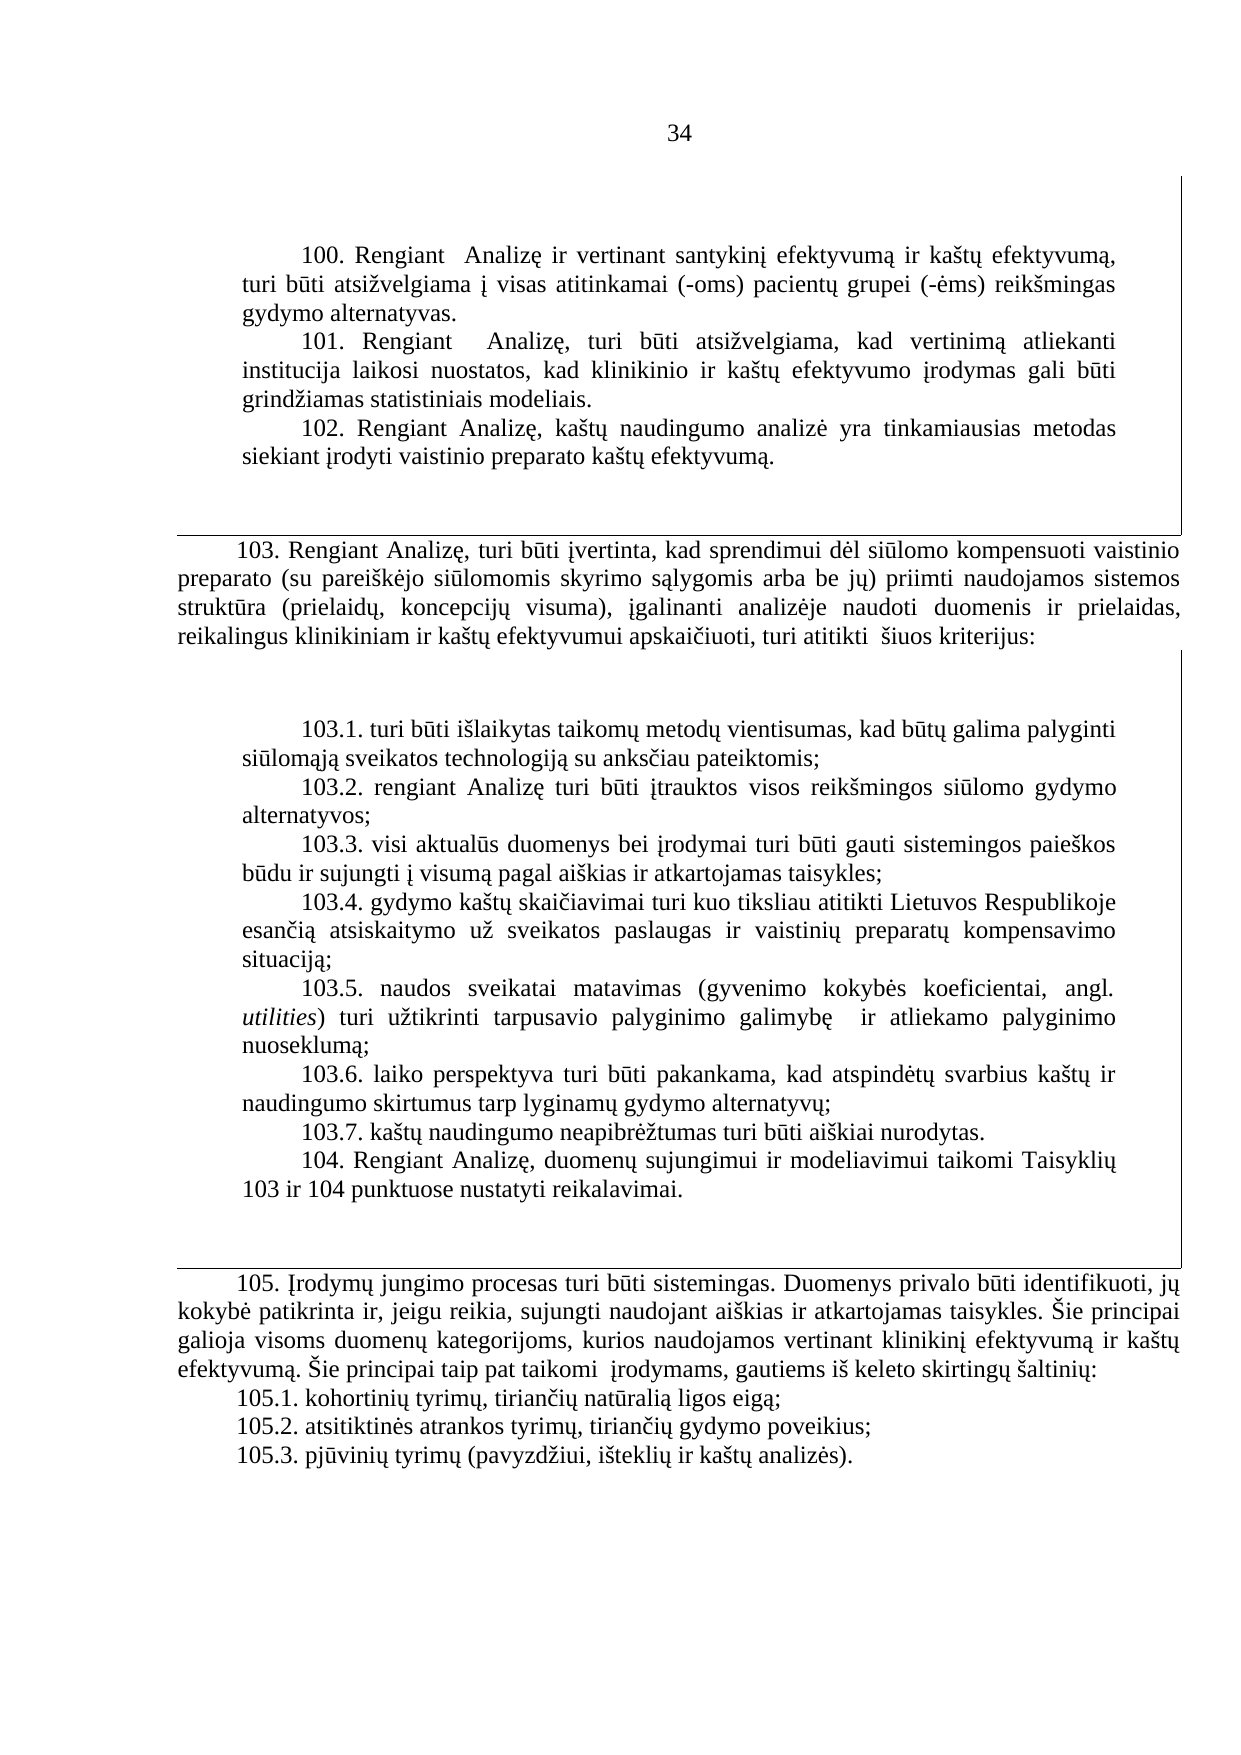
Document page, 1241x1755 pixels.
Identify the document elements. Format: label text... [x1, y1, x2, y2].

text 100. Rengiant Analizę ir vertinant santykinį efektyvumą ir kaštų efektyvumą, turi būti atsižvelgiama į visas atitinkamai (-oms) pacientų grupei (-ėms) reikšmingas gydymo alternatyvas. [177, 176, 1181, 326]
text 103.4. gydymo kaštų skaičiavimai turi kuo tiksliau atitikti Lietuvos Respublikoje esančią atsiskaitymo už sveikatos paslaugas ir vaistinių preparatų kompensavimo situaciją; [177, 887, 1181, 973]
text 105. Įrodymų jungimo procesas turi būti sistemingas. Duomenys privalo būti identifikuoti, jų kokybė patikrinta ir, jeigu reikia, sujungti naudojant aiškias ir atkartojamas taisykles. Šie principai galioja visoms duomenų kategorijoms, kurios naudojamos vertinant klinikinį efektyvumą ir kaštų efektyvumą. Šie principai taip pat taikomi įrodymams, gautiems iš keleto skirtingų šaltinių: [177, 1268, 1181, 1383]
text 103. Rengiant Analizę, turi būti įvertinta, kad sprendimui dėl siūlomo kompensuoti vaistinio preparato (su pareiškėjo siūlomomis skyrimo sąlygomis arba be jų) priimti naudojamos sistemos struktūra (prielaidų, koncepcijų visuma), įgalinanti analizėje naudoti duomenis ir prielaidas, reikalingus klinikiniam ir kaštų efektyvumui apskaičiuoti, turi atitikti šiuos kriterijus: [177, 535, 1181, 650]
text 103.5. naudos sveikatai matavimas (gyvenimo kokybės koeficientai, angl. utilities) turi užtikrinti tarpusavio palyginimo galimybę ir atliekamo palyginimo nuoseklumą; [177, 973, 1181, 1059]
text 103.7. kaštų naudingumo neapibrėžtumas turi būti aiškiai nurodytas. [177, 1117, 1181, 1146]
text 102. Rengiant Analizę, kaštų naudingumo analizė yra tinkamiausias metodas siekiant įrodyti vaistinio preparato kaštų efektyvumą. [177, 413, 1181, 535]
text 105.3. pjūvinių tyrimų (pavyzdžiui, išteklių ir kaštų analizės). [177, 1440, 1181, 1469]
text 105.2. atsitiktinės atrankos tyrimų, tiriančių gydymo poveikius; [177, 1411, 1181, 1440]
text 103.1. turi būti išlaikytas taikomų metodų vientisumas, kad būtų galima palyginti siūlomąją sveikatos technologiją su anksčiau pateiktomis; [177, 650, 1181, 772]
text 105.1. kohortinių tyrimų, tiriančių natūralią ligos eigą; [177, 1383, 1181, 1411]
text 104. Rengiant Analizę, duomenų sujungimui ir modeliavimui taikomi Taisyklių 103 ir 104 punktuose nustatyti reikalavimai. [177, 1146, 1181, 1268]
text 103.2. rengiant Analizę turi būti įtrauktos visos reikšmingos siūlomo gydymo alternatyvos; [177, 772, 1181, 829]
text 101. Rengiant Analizę, turi būti atsižvelgiama, kad vertinimą atliekanti institucija laikosi nuostatos, kad klinikinio ir kaštų efektyvumo įrodymas gali būti grindžiamas statistiniais modeliais. [177, 326, 1181, 413]
text 103.3. visi aktualūs duomenys bei įrodymai turi būti gauti sistemingos paieškos būdu ir sujungti į visumą pagal aiškias ir atkartojamas taisykles; [177, 829, 1181, 887]
text 103.6. laiko perspektyva turi būti pakankama, kad atspindėtų svarbius kaštų ir naudingumo skirtumus tarp lyginamų gydymo alternatyvų; [177, 1059, 1181, 1117]
